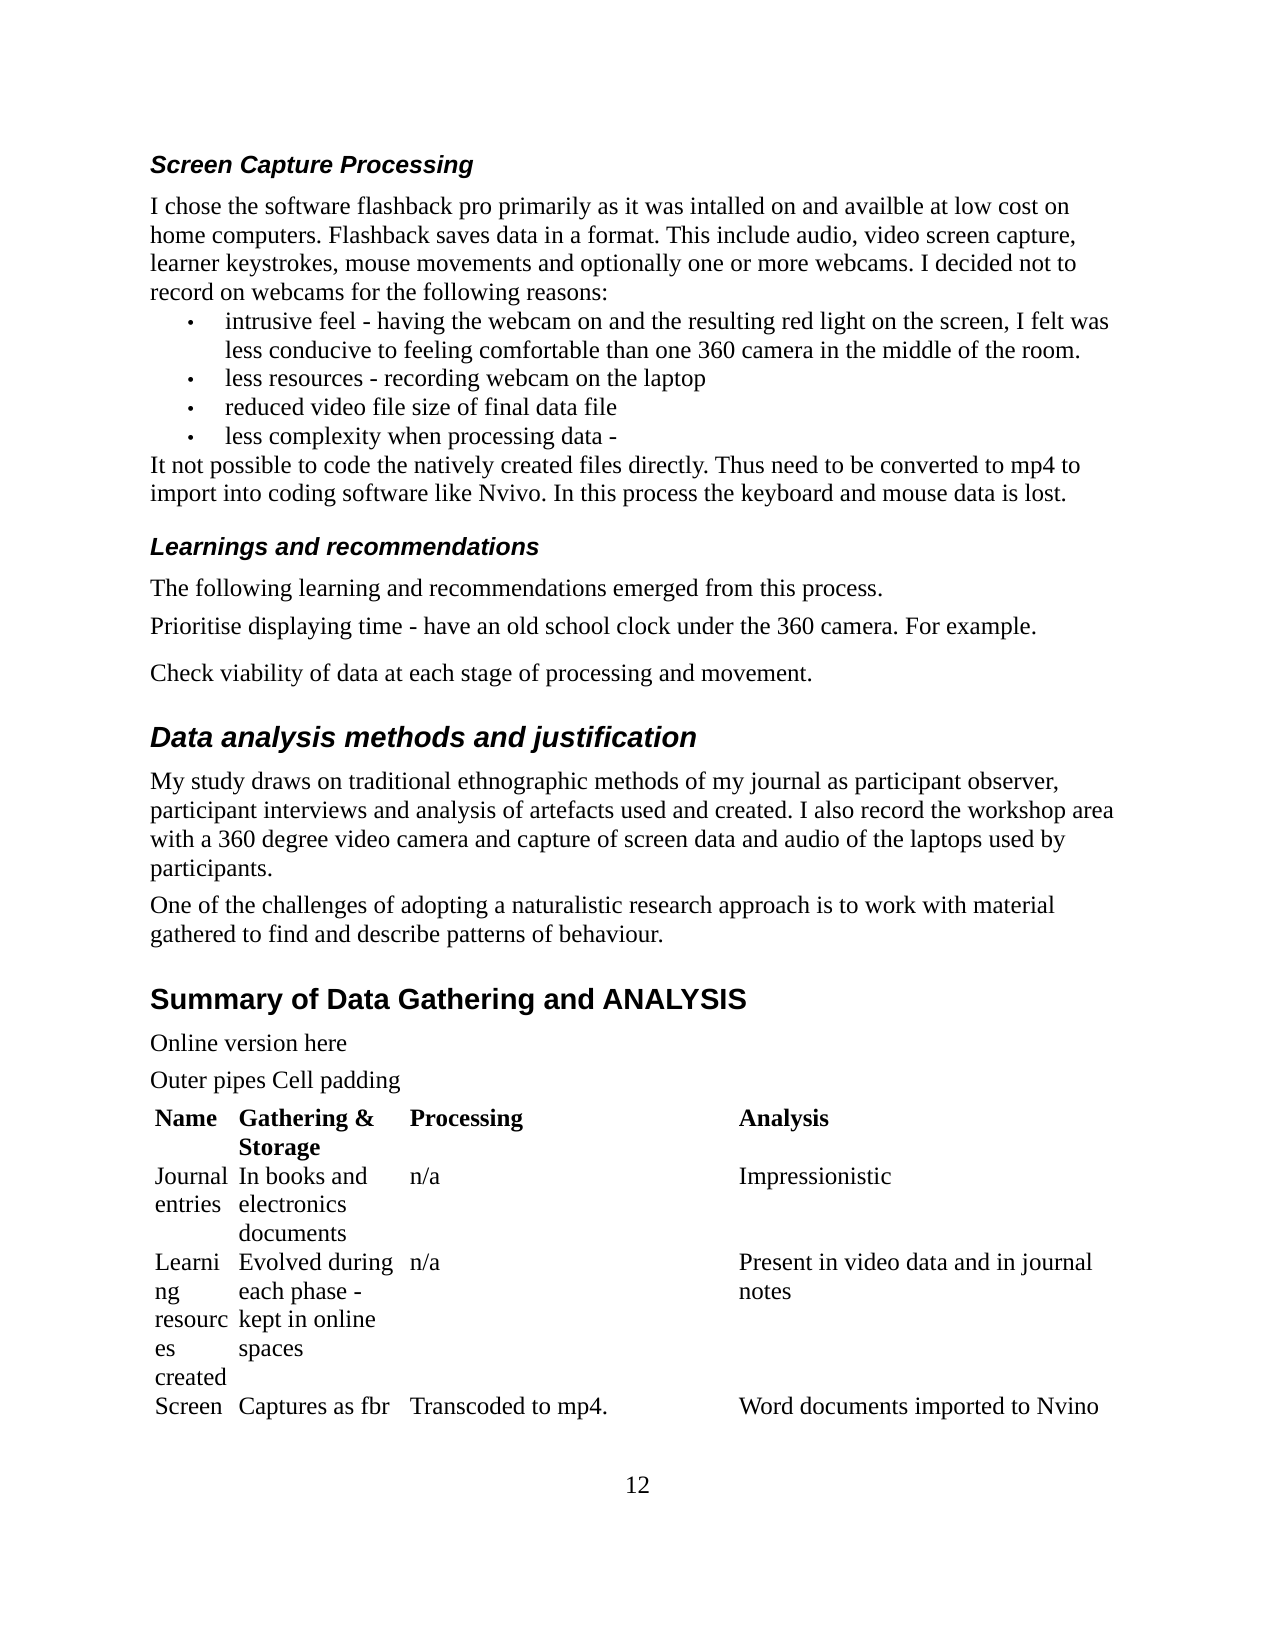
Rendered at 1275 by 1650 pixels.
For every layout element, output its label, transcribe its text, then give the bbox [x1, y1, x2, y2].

table_header Gathering & Storage [234, 1103, 405, 1161]
table_cell Present in video data and in journal notes [734, 1247, 1125, 1391]
subtitle Data analysis methods and justification [150, 720, 1125, 754]
table_cell Evolved during each phase - kept in online spaces [234, 1247, 405, 1391]
table_header Processing [405, 1103, 734, 1161]
table_cell n/a [405, 1247, 734, 1391]
list reduced video file size of final data file [187, 392, 1125, 421]
text The following learning and recommendations emerged from this process. [150, 573, 1125, 602]
subtitle Summary of Data Gathering and ANALYSIS [150, 982, 1125, 1015]
table_cell Screen [150, 1391, 234, 1419]
table_header Name [150, 1103, 234, 1161]
table_cell Journal entries [150, 1161, 234, 1247]
text My study draws on traditional ethnographic methods of my journal as participant observer, participant interviews and analysis of artefacts used and created. I also record the workshop area with a 360 degree video camera and capture of screen data and audio of the laptops used by participants. [150, 766, 1125, 881]
text Check viability of data at each stage of processing and movement. [150, 658, 1125, 686]
list less resources - recording webcam on the laptop [187, 363, 1125, 392]
subtitle Screen Capture Processing [150, 150, 1125, 178]
subtitle Learnings and recommendations [150, 532, 1125, 561]
table_cell Captures as fbr [234, 1391, 405, 1419]
text One of the challenges of adopting a naturalistic research approach is to work with material gathered to find and describe patterns of behaviour. [150, 890, 1125, 948]
list intrusive feel - having the webcam on and the resulting red light on the screen, I felt was less conducive to feeling comfortable than one 360 camera in the middle of the room. [187, 306, 1125, 363]
list less complexity when processing data - [187, 421, 1125, 450]
table_cell n/a [405, 1161, 734, 1247]
text Prioritise displaying time - have an old school clock under the 360 camera. For example. [150, 611, 1125, 640]
table_cell Transcoded to mp4. [405, 1391, 734, 1419]
text I chose the software flashback pro primarily as it was intalled on and availble at low cost on home computers. Flashback saves data in a format. This include audio, video screen capture, learner keystrokes, mouse movements and optionally one or more webcams. I decided not to record on webcams for the following reasons: [150, 191, 1125, 306]
table_cell Word documents imported to Nvino [734, 1391, 1125, 1419]
text Online version here [150, 1028, 1125, 1057]
text It not possible to code the natively created files directly. Thus need to be converted to mp4 to import into coding software like Nvivo. In this process the keyboard and mouse data is lost. [150, 450, 1125, 507]
table_cell Learning resources created [150, 1247, 234, 1391]
table_cell In books and electronics documents [234, 1161, 405, 1247]
table_header Analysis [734, 1103, 1125, 1161]
text Outer pipes Cell padding [150, 1066, 1125, 1094]
table_cell Impressionistic [734, 1161, 1125, 1247]
